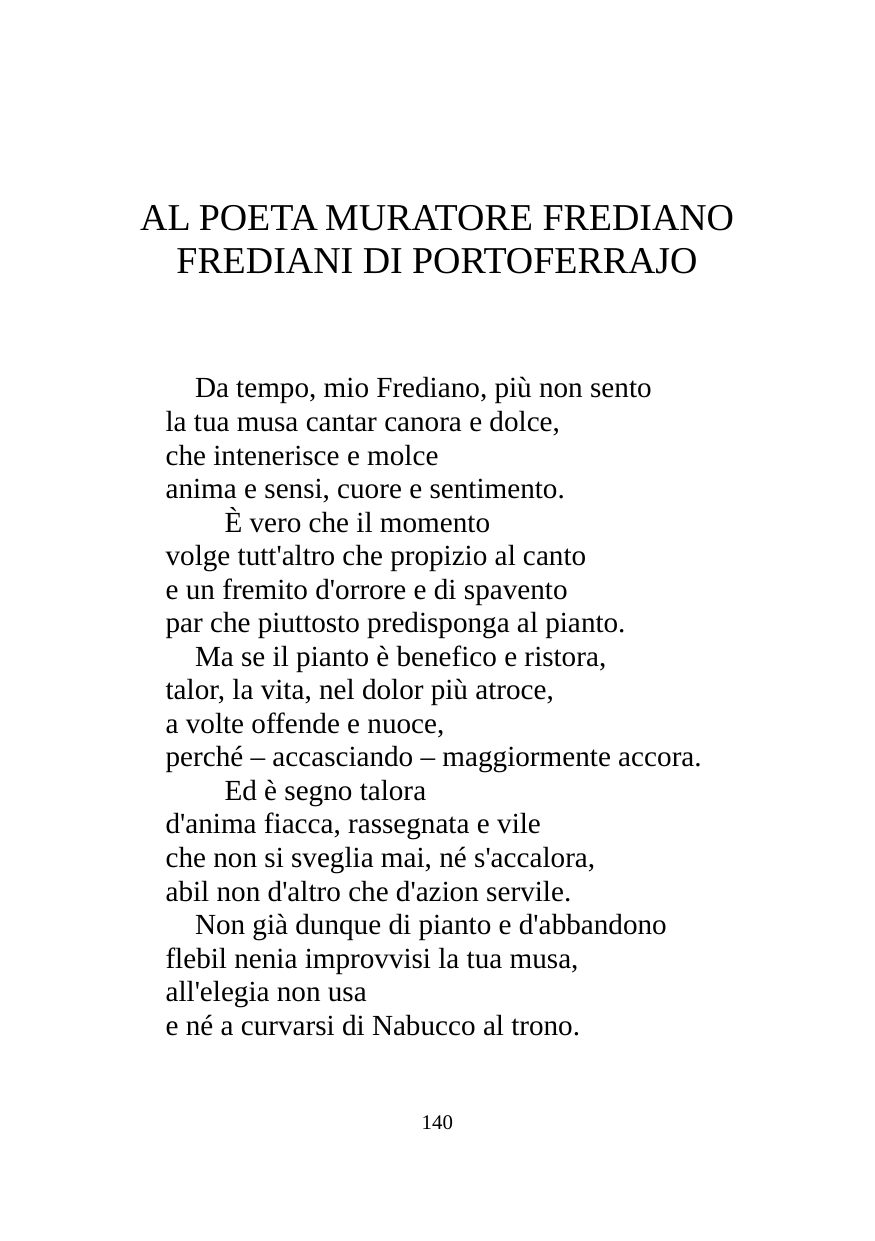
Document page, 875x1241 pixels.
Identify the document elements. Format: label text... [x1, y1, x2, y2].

text Ed è segno talora d'anima fiacca, rassegnata e vile che non si sveglia mai, né s'accalora, abil non d'altro che d'azion servile. [165, 773, 768, 907]
text Non già dunque di pianto e d'abbandono flebil nenia improvvisi la tua musa, all'elegia non usa e né a curvarsi di Nabucco al trono. [165, 907, 768, 1041]
subtitle AL POETA MURATORE FREDIANO FREDIANI DI PORTOFERRAJO [106, 195, 768, 282]
text Da tempo, mio Frediano, più non sento la tua musa cantar canora e dolce, che intenerisce e molce anima e sensi, cuore e sentimento. [165, 371, 768, 505]
text Ma se il pianto è benefico e ristora, talor, la vita, nel dolor più atroce, a volte offende e nuoce, perché – accasciando – maggiormente accora. [165, 639, 768, 773]
text È vero che il momento volge tutt'altro che propizio al canto e un fremito d'orrore e di spavento par che piuttosto predisponga al pianto. [165, 505, 768, 639]
